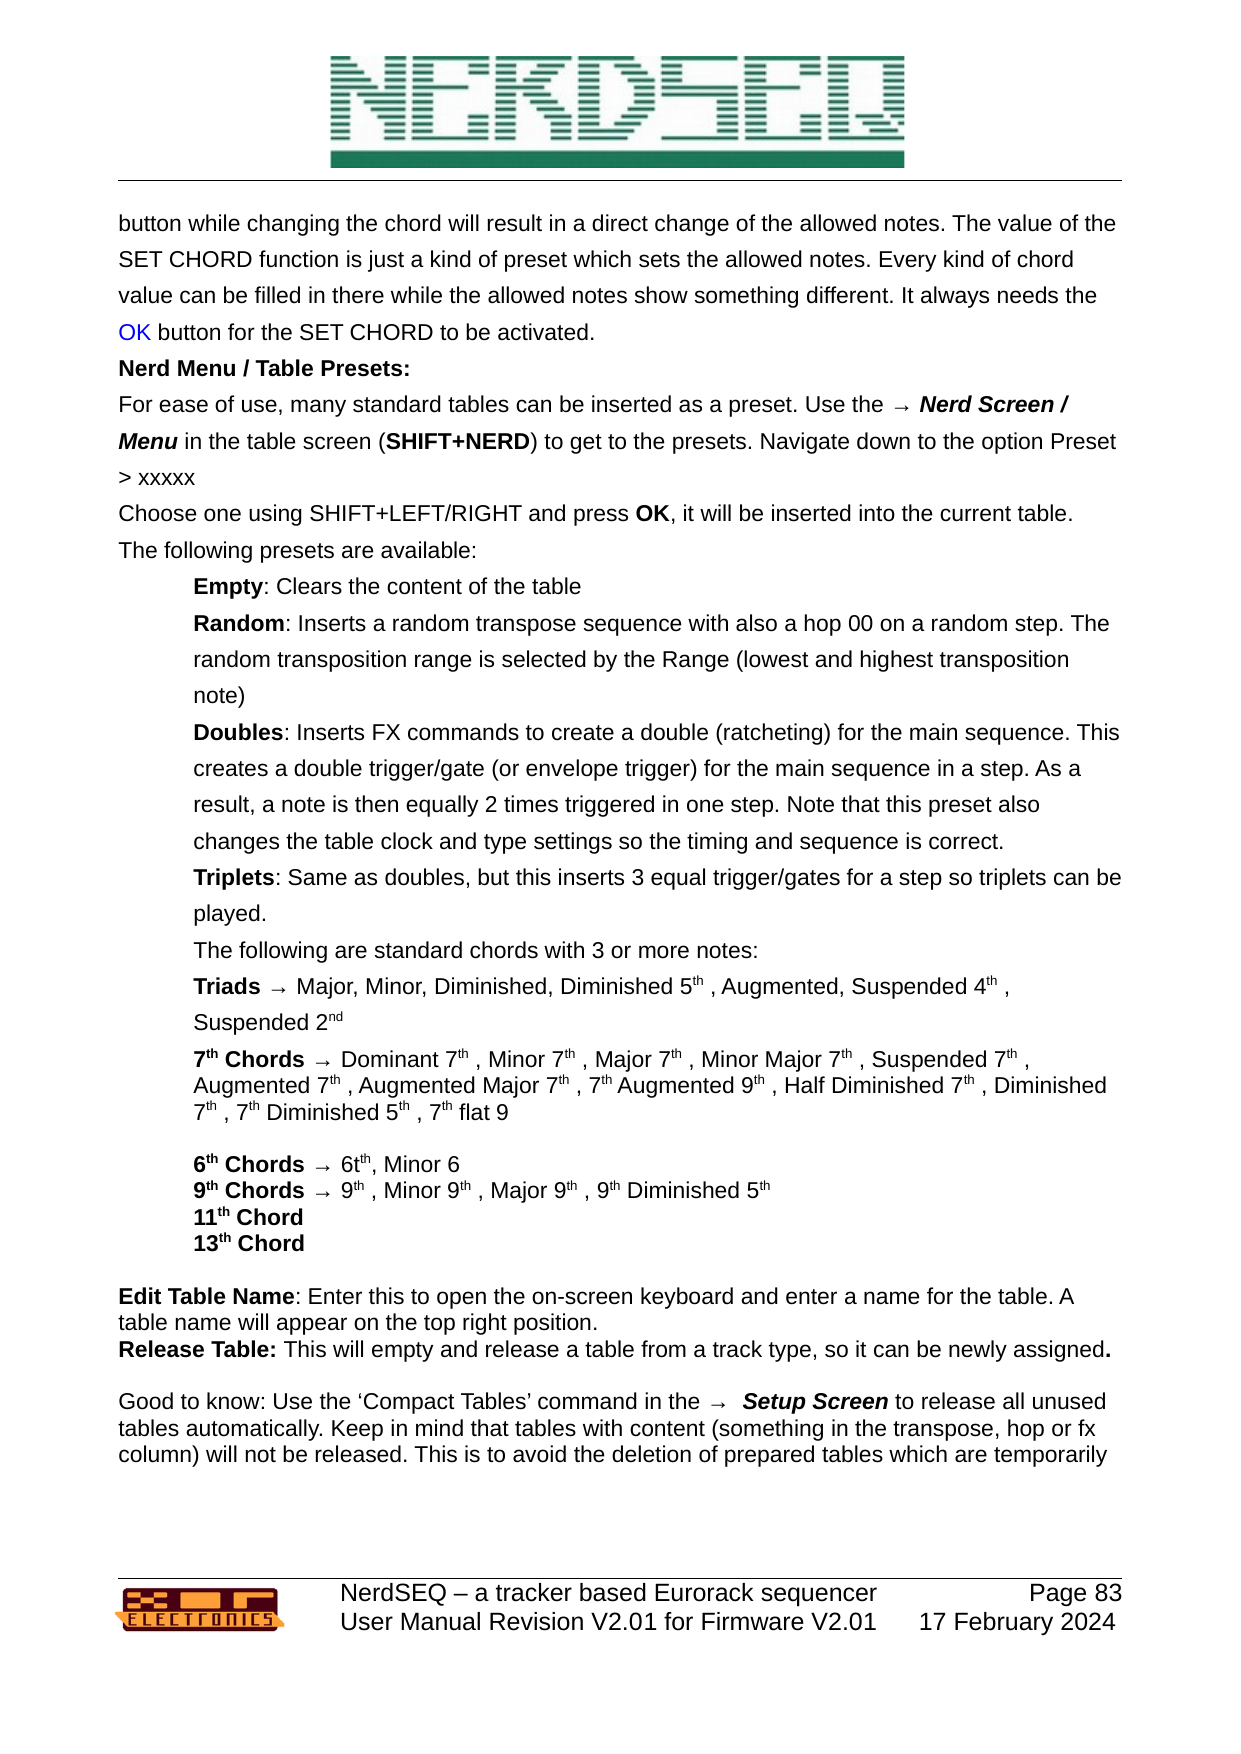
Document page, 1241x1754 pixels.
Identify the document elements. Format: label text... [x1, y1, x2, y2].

text The following presets are available: [118, 537, 1122, 563]
text Random: Inserts a random transpose sequence with also a hop 00 on a random step. The random transposition range is selected by the Range (lowest and highest transposition note) [193, 609, 1122, 708]
text 6th Chords → 6tth, Minor 6 [193, 1151, 1122, 1177]
text Empty: Clears the content of the table [193, 573, 1122, 599]
text Edit Table Name: Enter this to open the on-screen keyboard and enter a name for the table. A table name will appear on the top right position. [118, 1283, 1122, 1336]
text The following are standard chords with 3 or more notes: [193, 937, 1122, 963]
text Nerd Menu / Table Presets: [118, 355, 1122, 381]
text For ease of use, many standard tables can be inserted as a preset. Use the → Nerd Screen / Menu in the table screen (SHIFT+NERD) to get to the presets. Navigate down to the option Preset > xxxxx Choose one using SHIFT+LEFT/RIGHT and press OK, it will be inserted into the current table. [118, 391, 1122, 527]
text Triplets: Same as doubles, but this inserts 3 equal trigger/gates for a step so triplets can be played. [193, 864, 1122, 927]
text Good to know: Use the ‘Compact Tables’ command in the → Setup Screen to release all unused tables automatically. Keep in mind that tables with content (something in the transpose, hop or fx column) will not be released. This is to avoid the deletion of prepared tables which are temporarily [118, 1388, 1122, 1467]
text Release Table: This will empty and release a table from a track type, so it can be newly assigned. [118, 1336, 1122, 1362]
text 11th Chord [193, 1204, 1122, 1230]
text 9th Chords → 9th , Minor 9th , Major 9th , 9th Diminished 5th [193, 1177, 1122, 1204]
text 13th Chord [193, 1230, 1122, 1257]
picture [115, 1584, 285, 1634]
text button while changing the chord will result in a direct change of the allowed notes. The value of the SET CHORD function is just a kind of preset which sets the allowed notes. Every kind of chord value can be filled in there while the allowed notes show something different. It always needs the OK button for the SET CHORD to be activated. [118, 209, 1122, 345]
text 7th Chords → Dominant 7th , Minor 7th , Major 7th , Minor Major 7th , Suspended 7th , Augmented 7th , Augmented Major 7th , 7th Augmented 9th , Half Diminished 7th , Diminished 7th , 7th Diminished 5th , 7th flat 9 [193, 1046, 1122, 1125]
picture [330, 56, 905, 168]
text Doubles: Inserts FX commands to create a double (ratcheting) for the main sequence. This creates a double trigger/gate (or envelope trigger) for the main sequence in a step. As a result, a note is then equally 2 times triggered in one step. Note that this preset also changes the table clock and type settings so the timing and sequence is correct. [193, 718, 1122, 854]
text Triads → Major, Minor, Diminished, Diminished 5th , Augmented, Suspended 4th , Suspended 2nd [193, 973, 1122, 1036]
